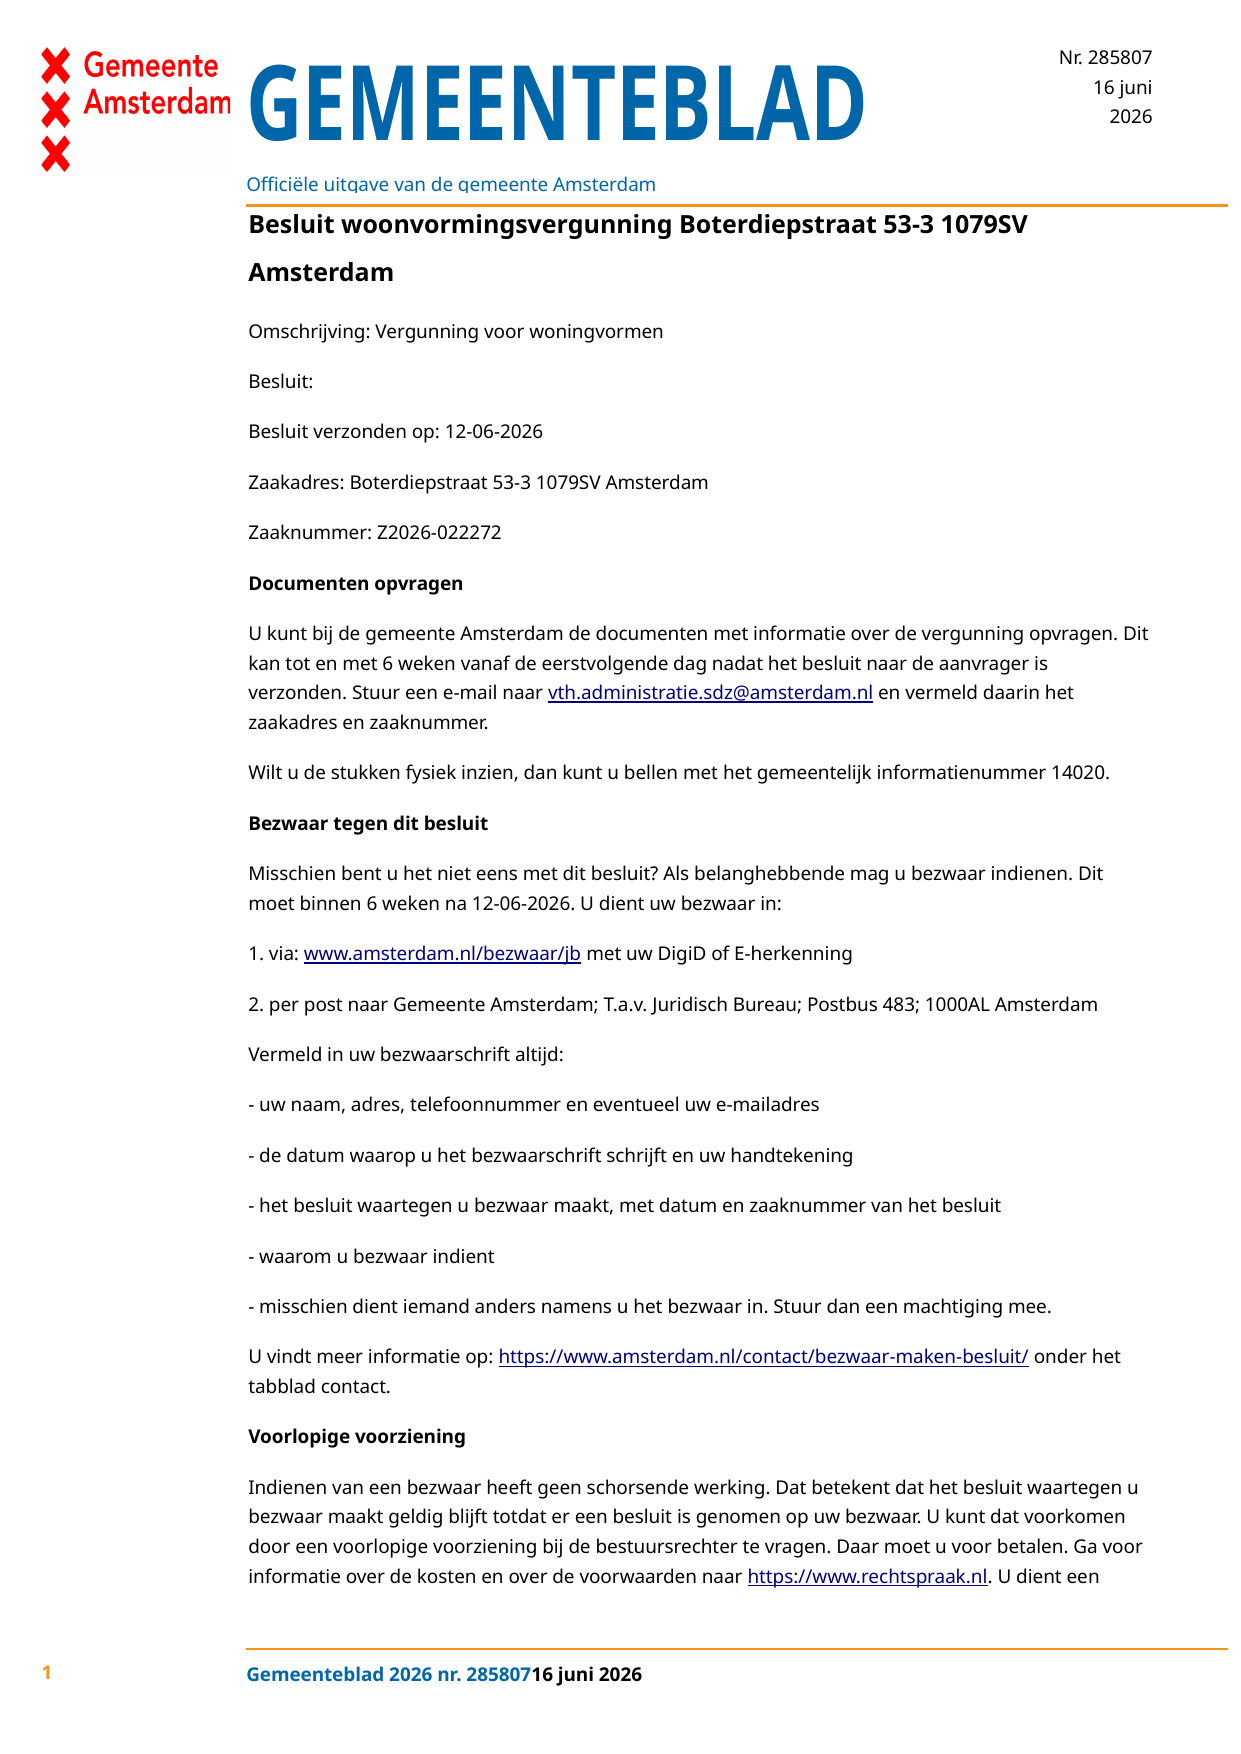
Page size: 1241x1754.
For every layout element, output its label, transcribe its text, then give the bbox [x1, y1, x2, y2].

text Vermeld in uw bezwaarschrift altijd: [248, 1041, 1152, 1067]
text Zaaknummer: Z2026-022272 [248, 519, 1152, 545]
text U kunt bij de gemeente Amsterdam de documenten met informatie over de vergunning opvragen. Dit kan tot en met 6 weken vanaf de eerstvolgende dag nadat het besluit naar de aanvrager is verzonden. Stuur een e-mail naar vth.administratie.sdz@amsterdam.nl en vermeld daarin het zaakadres en zaaknummer. [248, 620, 1152, 735]
text Omschrijving: Vergunning voor woningvormen [248, 318, 1152, 344]
text - het besluit waartegen u bezwaar maakt, met datum en zaaknummer van het besluit [248, 1192, 1152, 1218]
text 1. via: www.amsterdam.nl/bezwaar/jb met uw DigiD of E-herkenning [248, 940, 1152, 966]
text 2. per post naar Gemeente Amsterdam; T.a.v. Juridisch Bureau; Postbus 483; 1000AL Amsterdam [248, 991, 1152, 1017]
text Besluit verzonden op: 12-06-2026 [248, 419, 1152, 444]
text Wilt u de stukken fysiek inzien, dan kunt u bellen met het gemeentelijk informatienummer 14020. [248, 759, 1152, 785]
picture [41, 47, 231, 172]
text Voorlopige voorziening [248, 1424, 1152, 1449]
text U vindt meer informatie op: https://www.amsterdam.nl/contact/bezwaar-maken-besluit/ onder het tabblad contact. [248, 1344, 1152, 1399]
text - misschien dient iemand anders namens u het bezwaar in. Stuur dan een machtiging mee. [248, 1293, 1152, 1319]
text - de datum waarop u het bezwaarschrift schrijft en uw handtekening [248, 1142, 1152, 1168]
text Besluit: [248, 368, 1152, 394]
text Documenten opvragen [248, 570, 1152, 596]
text Bezwaar tegen dit besluit [248, 810, 1152, 836]
text Zaakadres: Boterdiepstraat 53-3 1079SV Amsterdam [248, 469, 1152, 495]
text - waarom u bezwaar indient [248, 1243, 1152, 1269]
text Indienen van een bezwaar heeft geen schorsende werking. Dat betekent dat het besluit waartegen u bezwaar maakt geldig blijft totdat er een besluit is genomen op uw bezwaar. U kunt dat voorkomen door een voorlopige voorziening bij de bestuursrechter te vragen. Daar moet u voor betalen. Ga voor informatie over de kosten en over de voorwaarden naar https://www.rechtspraak.nl. U dient een [248, 1474, 1152, 1589]
text - uw naam, adres, telefoonnummer en eventueel uw e-mailadres [248, 1092, 1152, 1117]
text Besluit woonvormingsvergunning Boterdiepstraat 53-3 1079SV Amsterdam [248, 207, 1152, 288]
text Misschien bent u het niet eens met dit besluit? Als belanghebbende mag u bezwaar indienen. Dit moet binnen 6 weken na 12-06-2026. U dient uw bezwaar in: [248, 860, 1152, 916]
